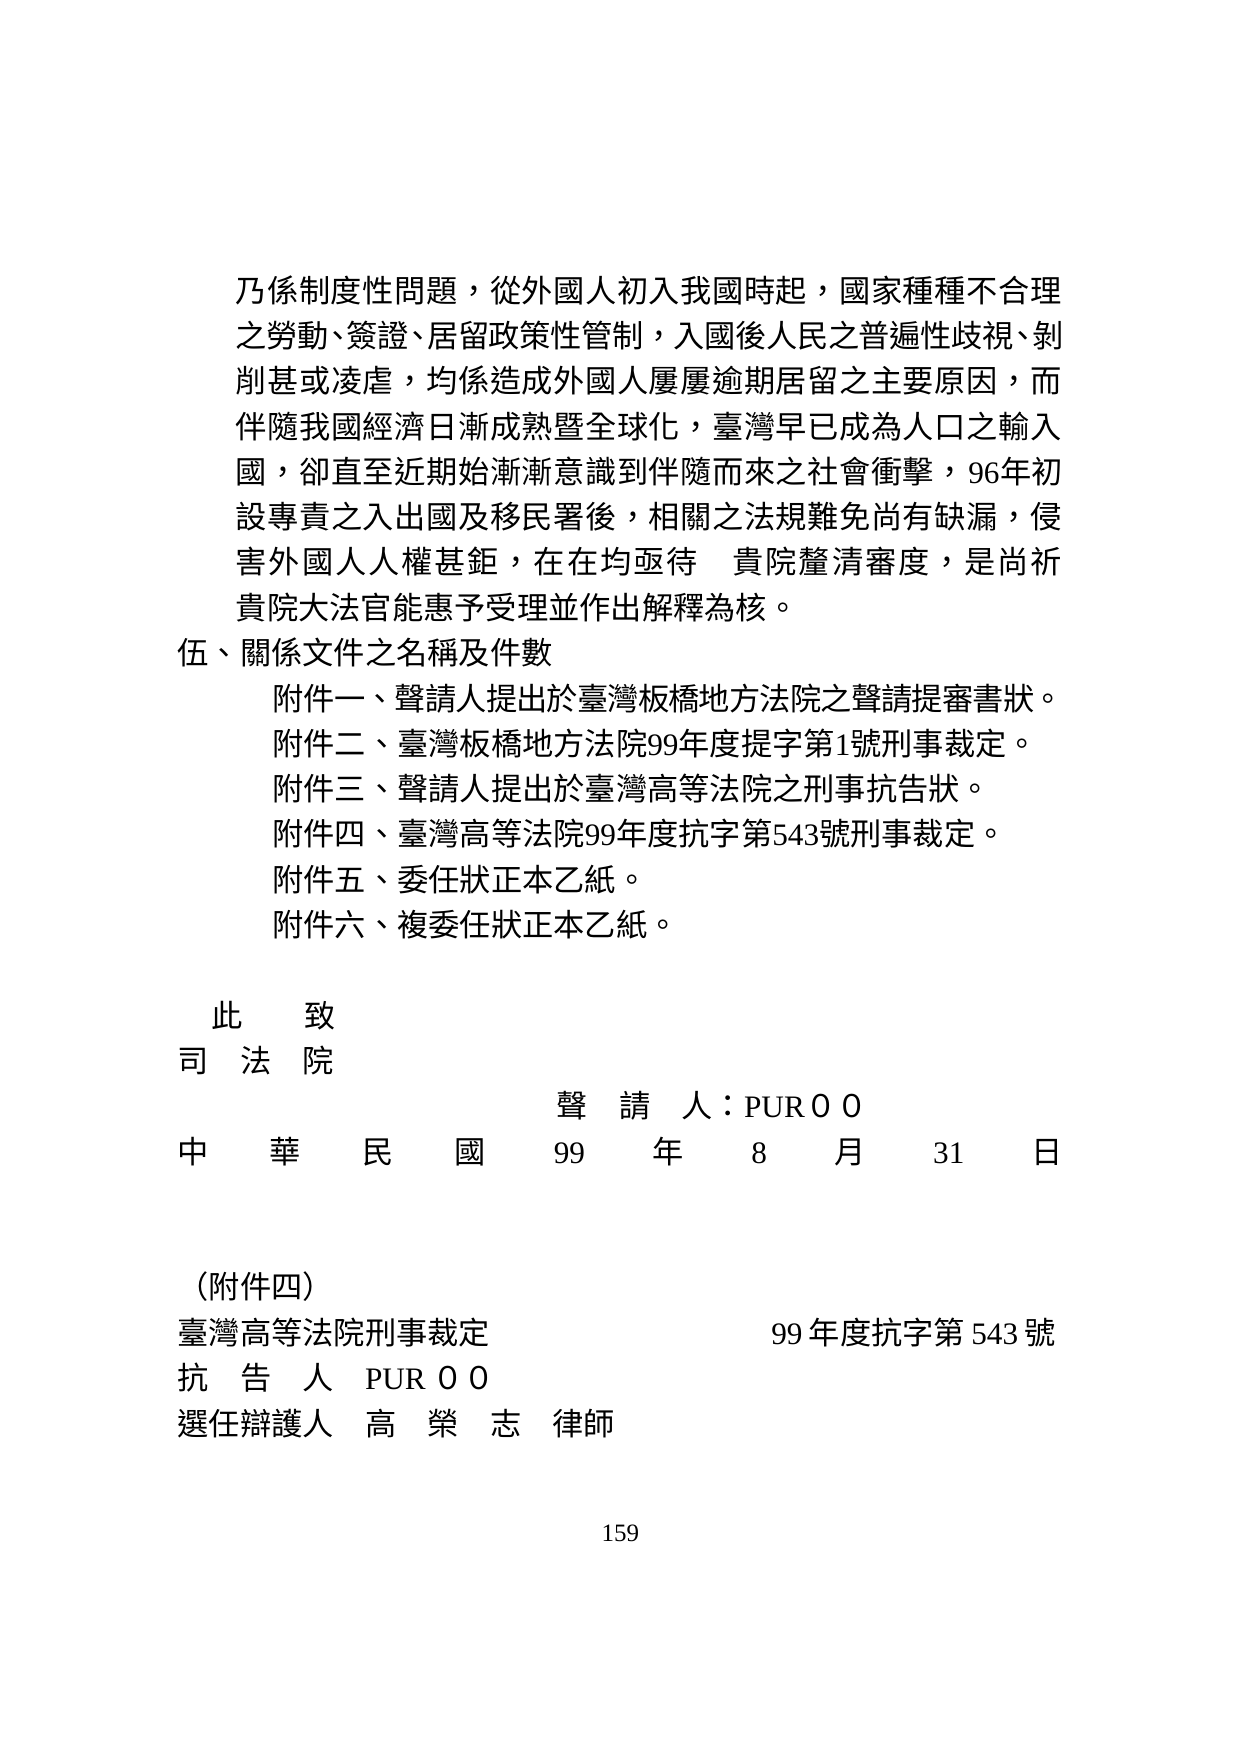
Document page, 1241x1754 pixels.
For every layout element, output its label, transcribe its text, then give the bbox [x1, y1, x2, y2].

text 附件二、臺灣板橋地方法院99年度提字第1號刑事裁定。 [272, 719, 1063, 764]
text 附件五、委任狀正本乙紙。 [272, 855, 1063, 900]
text 附件六、複委任狀正本乙紙。 [272, 900, 1063, 946]
text 附件三、聲請人提出於臺灣高等法院之刑事抗告狀。 [272, 764, 1063, 809]
text 聲 請 人：PUR００ [556, 1081, 1063, 1127]
text 選任辯護人 高 榮 志 律師 [177, 1399, 1063, 1444]
text 此 致 [177, 991, 1051, 1036]
text 附件四、臺灣高等法院99年度抗字第543號刑事裁定。 [272, 809, 1063, 855]
text 中華民國99年8月31日 [177, 1127, 1063, 1172]
text 臺灣高等法院刑事裁定 99年度抗字第543號 [177, 1308, 1063, 1353]
text （附件四） [177, 1263, 1063, 1308]
text 司 法 院 [177, 1036, 1063, 1081]
text 附件一、聲請人提出於臺灣板橋地方法院之聲請提審書狀。 [272, 674, 1063, 719]
text 乃係制度性問題，從外國人初入我國時起，國家種種不合理之勞動、簽證、居留政策性管制，入國後人民之普遍性歧視、剝削甚或凌虐，均係造成外國人屢屢逾期居留之主要原因，而伴隨我國經濟日漸成熟暨全球化，臺灣早已成為人口之輸入國，卻直至近期始漸漸意識到伴隨而來之社會衝擊，96年初設專責之入出國及移民署後，相關之法規難免尚有缺漏，侵害外國人人權甚鉅，在在均亟待 貴院釐清審度，是尚祈 貴院大法官能惠予受理並作出解釋為核。 [236, 266, 1063, 628]
text 抗 告 人 PUR００ [177, 1353, 1063, 1399]
text 伍、關係文件之名稱及件數 [177, 628, 1063, 674]
